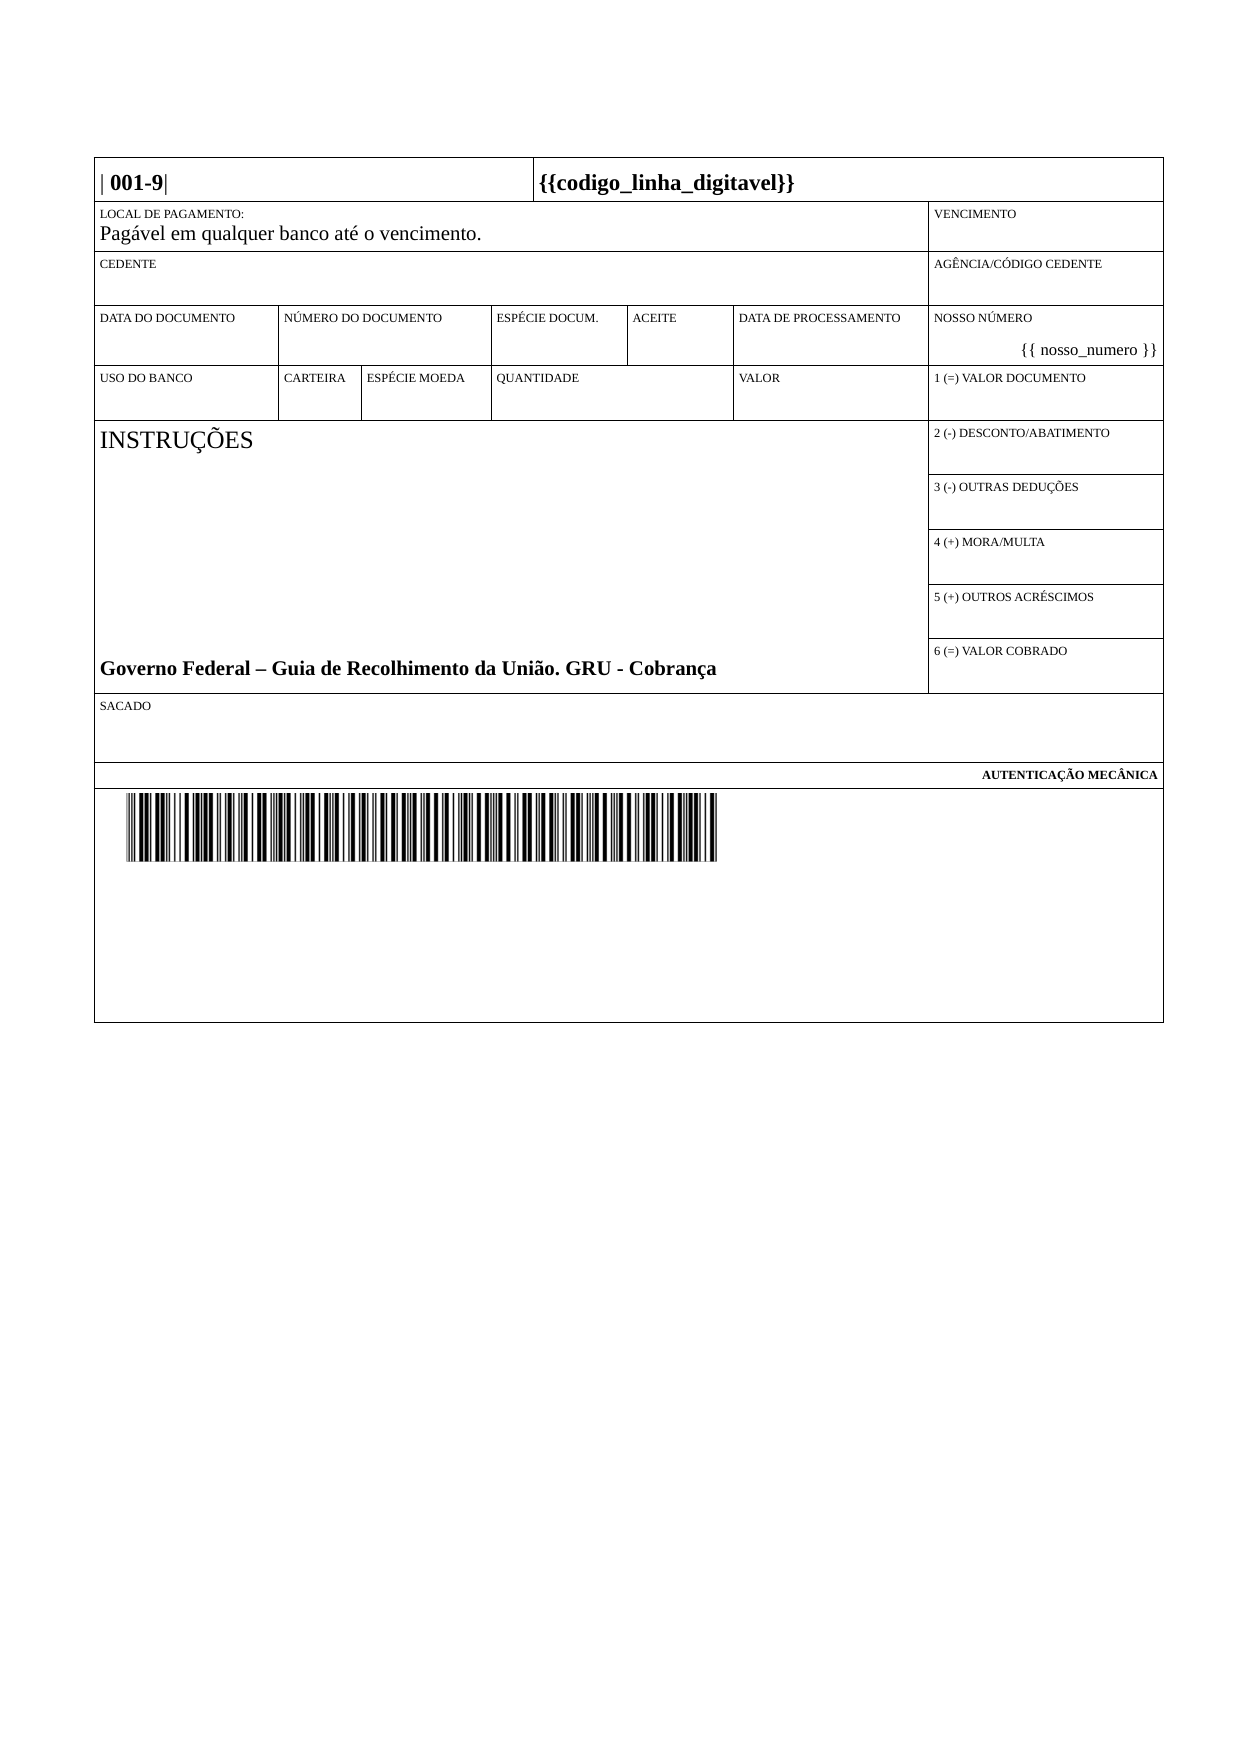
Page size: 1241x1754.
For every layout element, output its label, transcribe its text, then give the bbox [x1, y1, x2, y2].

table_cell ESPÉCIE DOCUM. [492, 306, 627, 365]
table_cell [95, 789, 1163, 1022]
table_header | 001-9| [95, 158, 533, 201]
table_cell LOCAL DE PAGAMENTO: Pagável em qualquer banco até o vencimento. [95, 202, 928, 251]
table_cell CEDENTE [95, 252, 928, 305]
table_cell 5 (+) OUTROS ACRÉSCIMOS [929, 585, 1163, 638]
table_cell 6 (=) VALOR COBRADO [929, 639, 1163, 693]
table_cell 4 (+) MORA/MULTA [929, 530, 1163, 584]
table_cell DATA DE PROCESSAMENTO [734, 306, 928, 365]
table_cell CARTEIRA [279, 366, 361, 419]
picture [126, 793, 1131, 901]
table_cell INSTRUÇÕES Governo Federal – Guia de Recolhimento da União. GRU - Cobrança [95, 421, 928, 693]
table_cell AGÊNCIA/CÓDIGO CEDENTE [929, 252, 1163, 305]
table_cell ESPÉCIE MOEDA [362, 366, 491, 419]
table_cell SACADO [95, 694, 1163, 762]
table_cell 2 (-) DESCONTO/ABATIMENTO [929, 421, 1163, 474]
table_cell NOSSO NÚMERO {{ nosso_numero }} [929, 306, 1163, 365]
table_cell DATA DO DOCUMENTO [95, 306, 278, 365]
table_cell 1 (=) VALOR DOCUMENTO [929, 366, 1163, 419]
table_header {{codigo_linha_digitavel}} [534, 158, 1163, 201]
table_cell ACEITE [628, 306, 733, 365]
table_cell VALOR [734, 366, 928, 419]
table_cell QUANTIDADE [492, 366, 733, 419]
table_cell VENCIMENTO [929, 202, 1163, 251]
table_cell NÚMERO DO DOCUMENTO [279, 306, 491, 365]
table_cell 3 (-) OUTRAS DEDUÇÕES [929, 475, 1163, 529]
table_cell USO DO BANCO [95, 366, 278, 419]
table_cell AUTENTICAÇÃO MECÂNICA [95, 763, 1163, 788]
